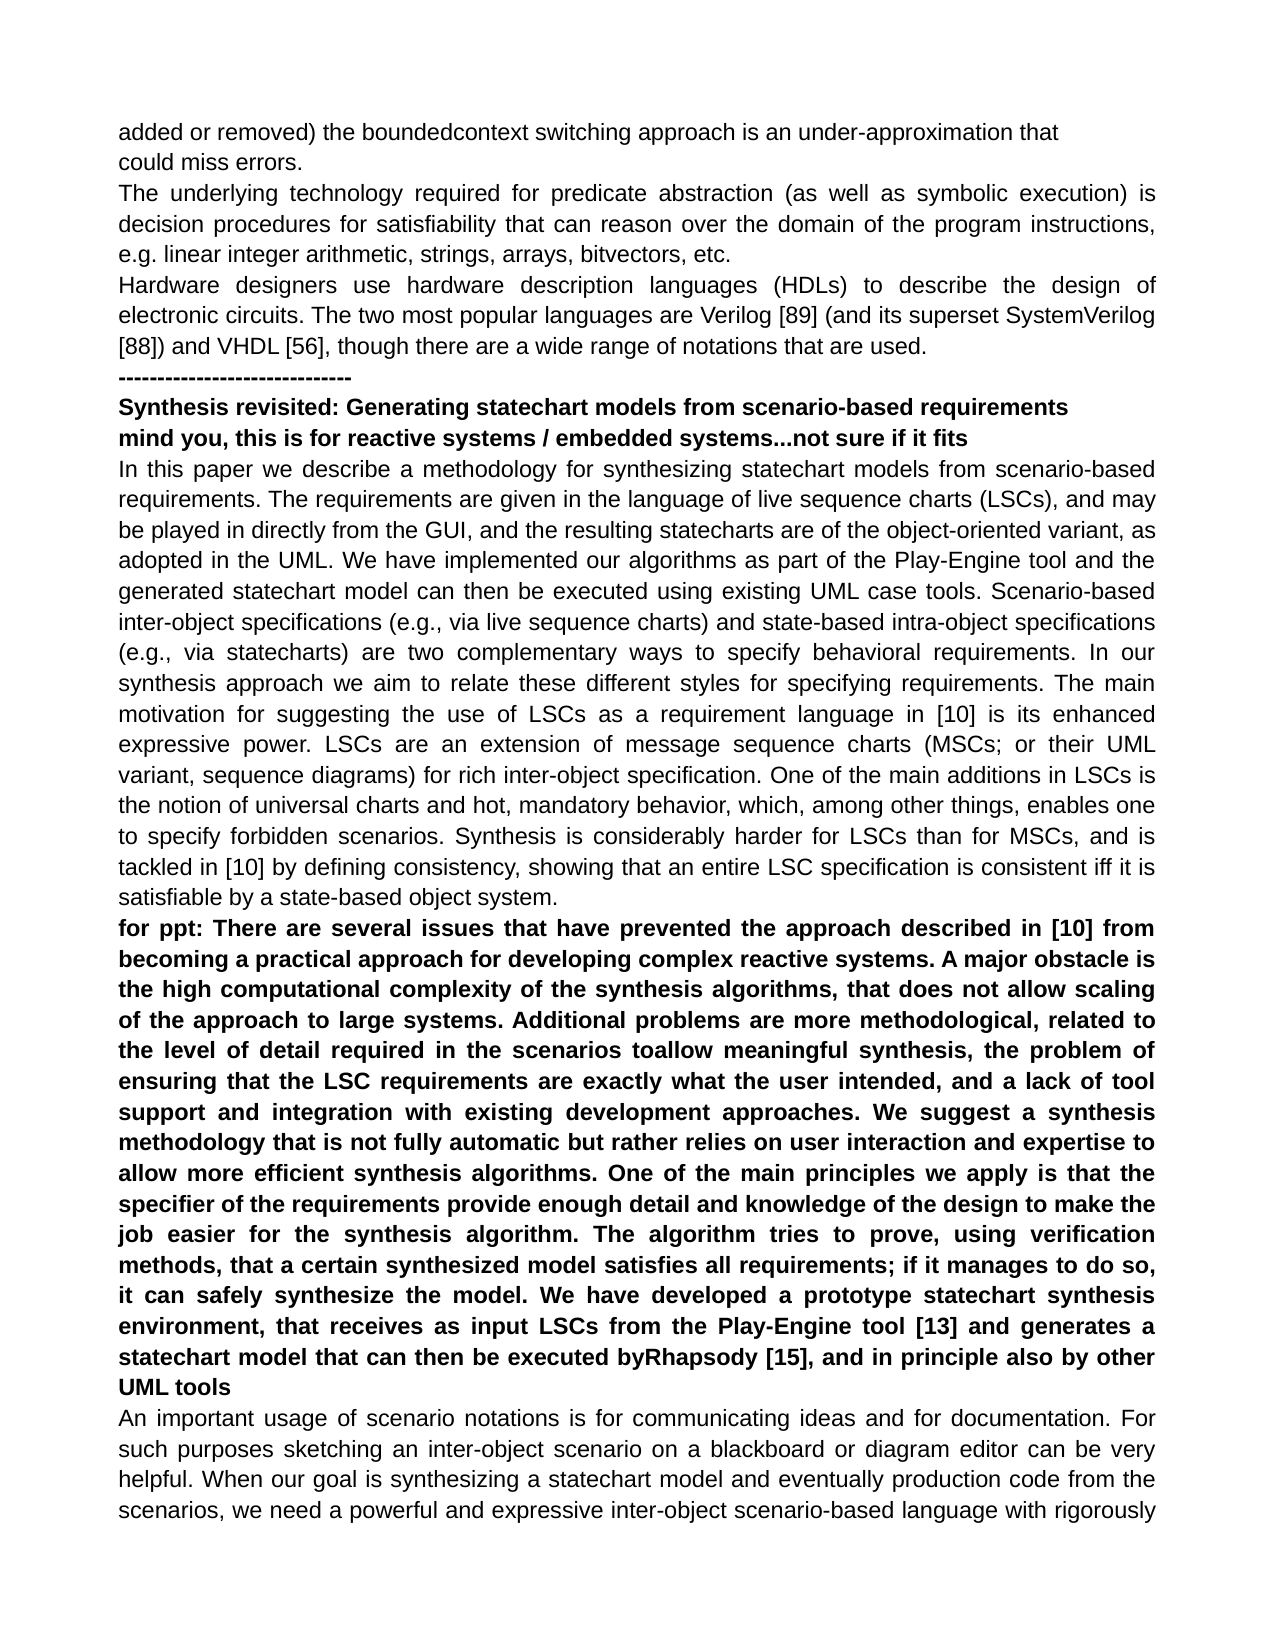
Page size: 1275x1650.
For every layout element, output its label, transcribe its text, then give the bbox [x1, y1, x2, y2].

text added or removed) the boundedcontext switching approach is an under-approximation that [118, 118, 1157, 145]
text mind you, this is for reactive systems / embedded systems...not sure if it fits [118, 424, 1157, 451]
text An important usage of scenario notations is for communicating ideas and for documentation. For such purposes sketching an inter-object scenario on a blackboard or diagram editor can be very helpful. When our goal is synthesizing a statechart model and eventually production code from the scenarios, we need a powerful and expressive inter-object scenario-based language with rigorously [118, 1404, 1157, 1523]
text In this paper we describe a methodology for synthesizing statechart models from scenario-based requirements. The requirements are given in the language of live sequence charts (LSCs), and may be played in directly from the GUI, and the resulting statecharts are of the object-oriented variant, as adopted in the UML. We have implemented our algorithms as part of the Play-Engine tool and the generated statechart model can then be executed using existing UML case tools. Scenario-based inter-object specifications (e.g., via live sequence charts) and state-based intra-object specifications (e.g., via statecharts) are two complementary ways to specify behavioral requirements. In our synthesis approach we aim to relate these different styles for specifying requirements. The main motivation for suggesting the use of LSCs as a requirement language in [10] is its enhanced expressive power. LSCs are an extension of message sequence charts (MSCs; or their UML variant, sequence diagrams) for rich inter-object specification. One of the main additions in LSCs is the notion of universal charts and hot, mandatory behavior, which, among other things, enables one to specify forbidden scenarios. Synthesis is considerably harder for LSCs than for MSCs, and is tackled in [10] by defining consistency, showing that an entire LSC specification is consistent iff it is satisfiable by a state-based object system. [118, 455, 1157, 911]
text ------------------------------ [118, 363, 1157, 390]
text The underlying technology required for predicate abstraction (as well as symbolic execution) is decision procedures for satisfiability that can reason over the domain of the program instructions, e.g. linear integer arithmetic, strings, arrays, bitvectors, etc. [118, 179, 1157, 267]
text could miss errors. [118, 149, 1157, 176]
text Synthesis revisited: Generating statechart models from scenario-based requirements [118, 394, 1157, 421]
text for ppt: There are several issues that have prevented the approach described in [10] from becoming a practical approach for developing complex reactive systems. A major obstacle is the high computational complexity of the synthesis algorithms, that does not allow scaling of the approach to large systems. Additional problems are more methodological, related to the level of detail required in the scenarios toallow meaningful synthesis, the problem of ensuring that the LSC requirements are exactly what the user intended, and a lack of tool support and integration with existing development approaches. We suggest a synthesis methodology that is not fully automatic but rather relies on user interaction and expertise to allow more efficient synthesis algorithms. One of the main principles we apply is that the specifier of the requirements provide enough detail and knowledge of the design to make the job easier for the synthesis algorithm. The algorithm tries to prove, using verification methods, that a certain synthesized model satisfies all requirements; if it manages to do so, it can safely synthesize the model. We have developed a prototype statechart synthesis environment, that receives as input LSCs from the Play-Engine tool [13] and generates a statechart model that can then be executed byRhapsody [15], and in principle also by other UML tools [118, 914, 1157, 1401]
text Hardware designers use hardware description languages (HDLs) to describe the design of electronic circuits. The two most popular languages are Verilog [89] (and its superset SystemVerilog [88]) and VHDL [56], though there are a wide range of notations that are used. [118, 271, 1157, 359]
